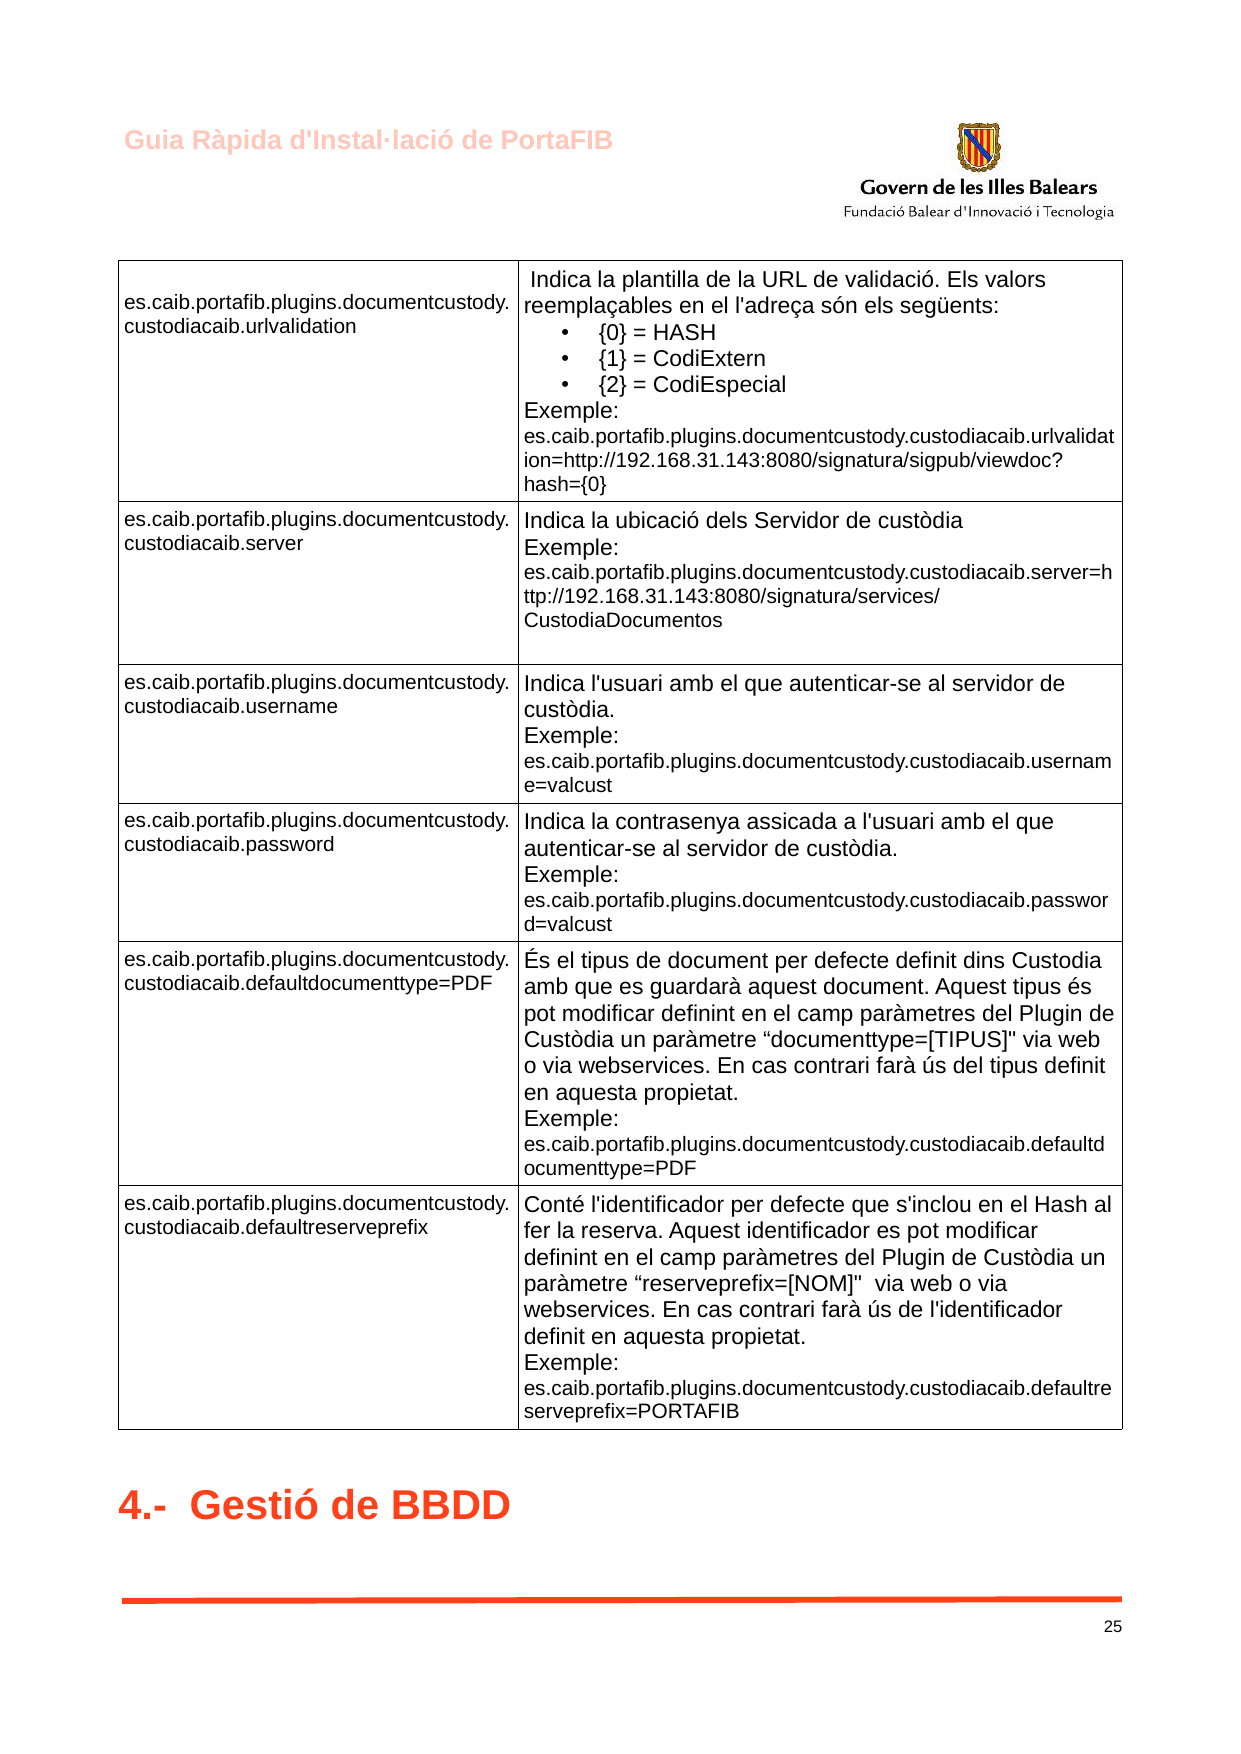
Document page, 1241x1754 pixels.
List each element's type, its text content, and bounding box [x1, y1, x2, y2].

table_header Indica la plantilla de la URL de validació. Els valors reemplaçables en el l'adreça són els següents: {0} = HASH {1} = CodiExtern {2} = CodiEspecial Exemple: es.caib.portafib.plugins.documentcustody.custodiacaib.urlvalidation=http://192.168.31.143:8080/signatura/sigpub/viewdoc?hash={0} [519, 261, 1122, 501]
table_cell es.caib.portafib.plugins.documentcustody.custodiacaib.username [119, 665, 518, 802]
subtitle Gestió de BBDD [118, 1480, 1122, 1528]
table_header es.caib.portafib.plugins.documentcustody.custodiacaib.urlvalidation [119, 261, 518, 501]
table_cell es.caib.portafib.plugins.documentcustody.custodiacaib.defaultreserveprefix [119, 1186, 518, 1429]
table_cell Indica l'usuari amb el que autenticar-se al servidor de custòdia. Exemple: es.caib.portafib.plugins.documentcustody.custodiacaib.username=valcust [519, 665, 1122, 802]
picture [840, 123, 1117, 220]
table_cell És el tipus de document per defecte definit dins Custodia amb que es guardarà aquest document. Aquest tipus és pot modificar definint en el camp paràmetres del Plugin de Custòdia un paràmetre “documenttype=[TIPUS]" via web o via webservices. En cas contrari farà ús del tipus definit en aquesta propietat. Exemple: es.caib.portafib.plugins.documentcustody.custodiacaib.defaultdocumenttype=PDF [519, 942, 1122, 1185]
table_cell Conté l'identificador per defecte que s'inclou en el Hash al fer la reserva. Aquest identificador es pot modificar definint en el camp paràmetres del Plugin de Custòdia un paràmetre “reserveprefix=[NOM]" via web o via webservices. En cas contrari farà ús de l'identificador definit en aquesta propietat. Exemple: es.caib.portafib.plugins.documentcustody.custodiacaib.defaultreserveprefix=PORTAFIB [519, 1186, 1122, 1429]
table_cell Indica la contrasenya assicada a l'usuari amb el que autenticar-se al servidor de custòdia. Exemple: es.caib.portafib.plugins.documentcustody.custodiacaib.password=valcust [519, 804, 1122, 941]
table_cell es.caib.portafib.plugins.documentcustody.custodiacaib.defaultdocumenttype=PDF [119, 942, 518, 1185]
table_cell es.caib.portafib.plugins.documentcustody.custodiacaib.server [119, 502, 518, 664]
table_cell es.caib.portafib.plugins.documentcustody.custodiacaib.password [119, 804, 518, 941]
table_cell Indica la ubicació dels Servidor de custòdia Exemple: es.caib.portafib.plugins.documentcustody.custodiacaib.server=http://192.168.31.143:8080/signatura/services/CustodiaDocumentos [519, 502, 1122, 664]
